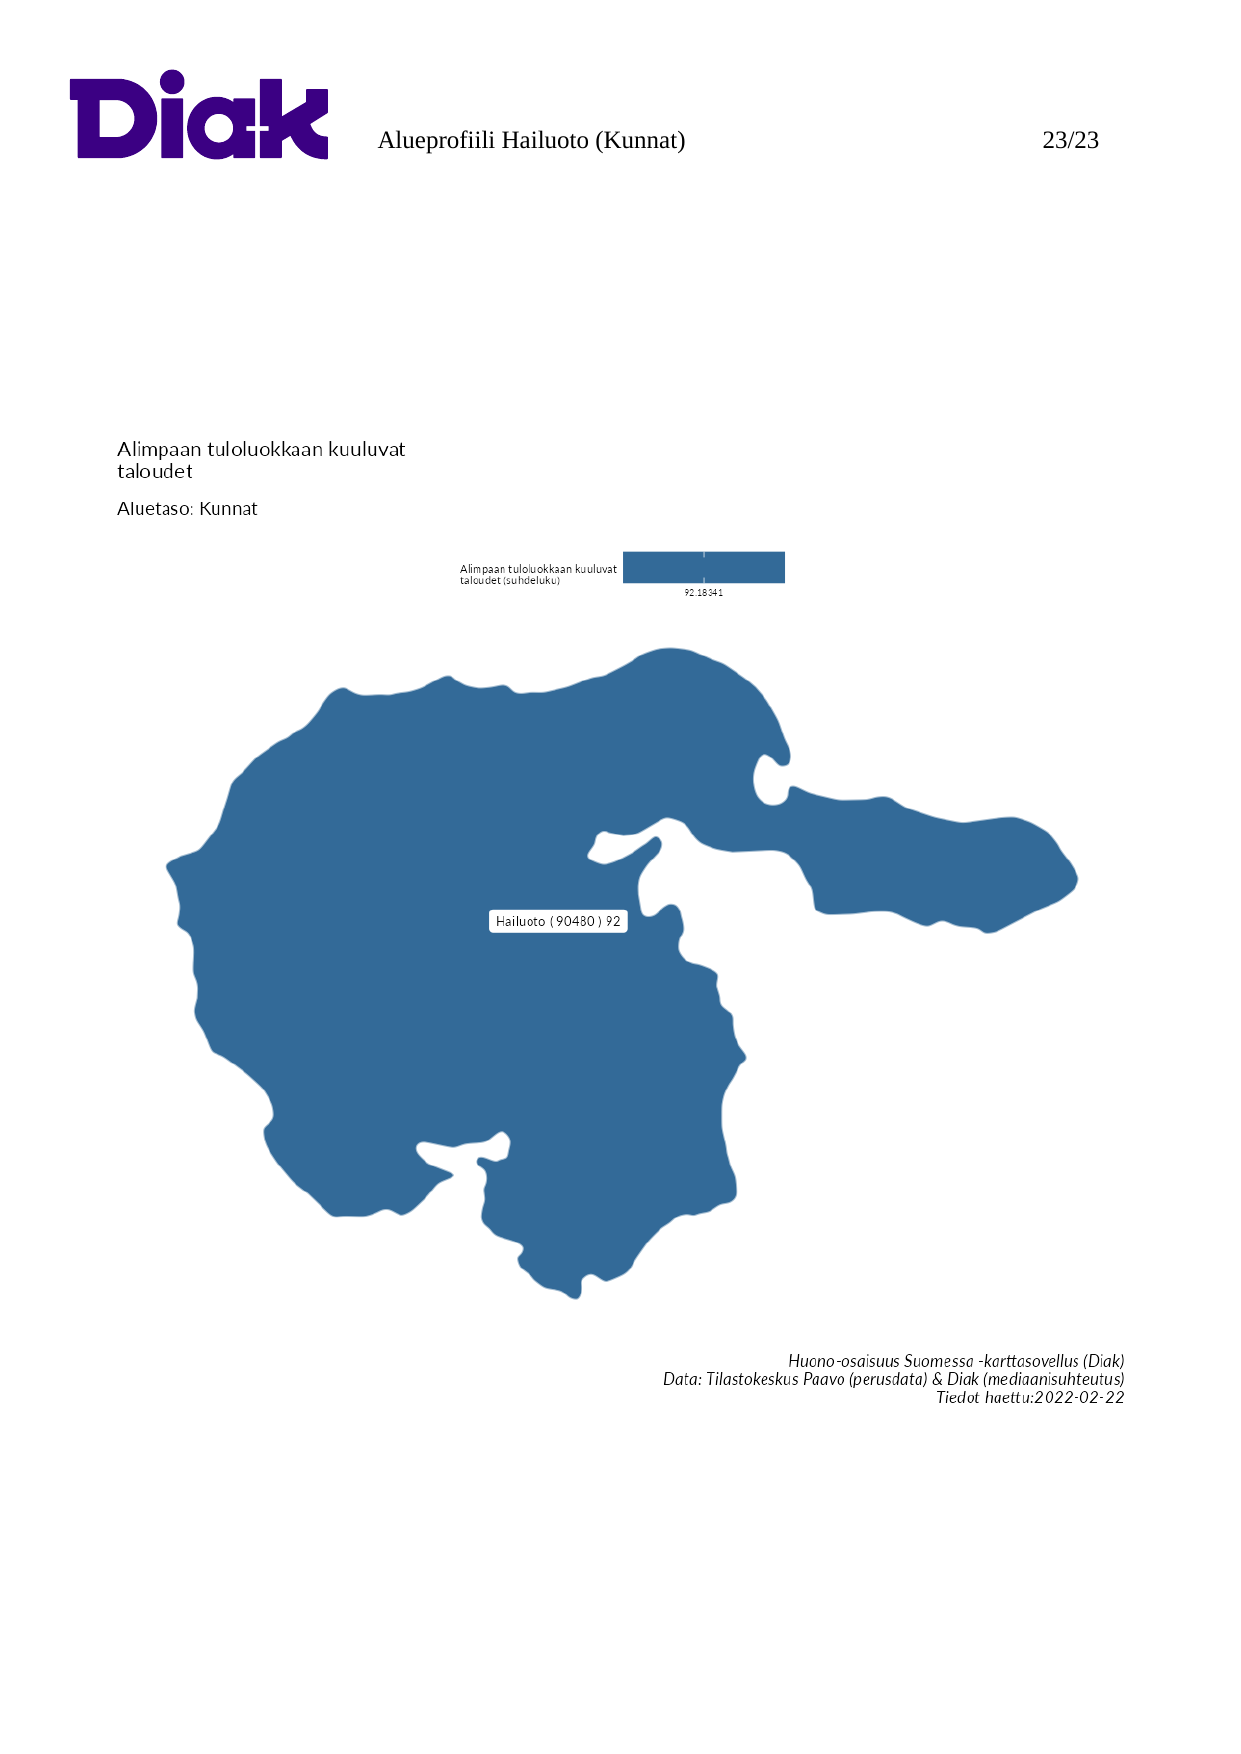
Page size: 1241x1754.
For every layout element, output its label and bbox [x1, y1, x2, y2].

picture [61, 196, 1179, 1651]
